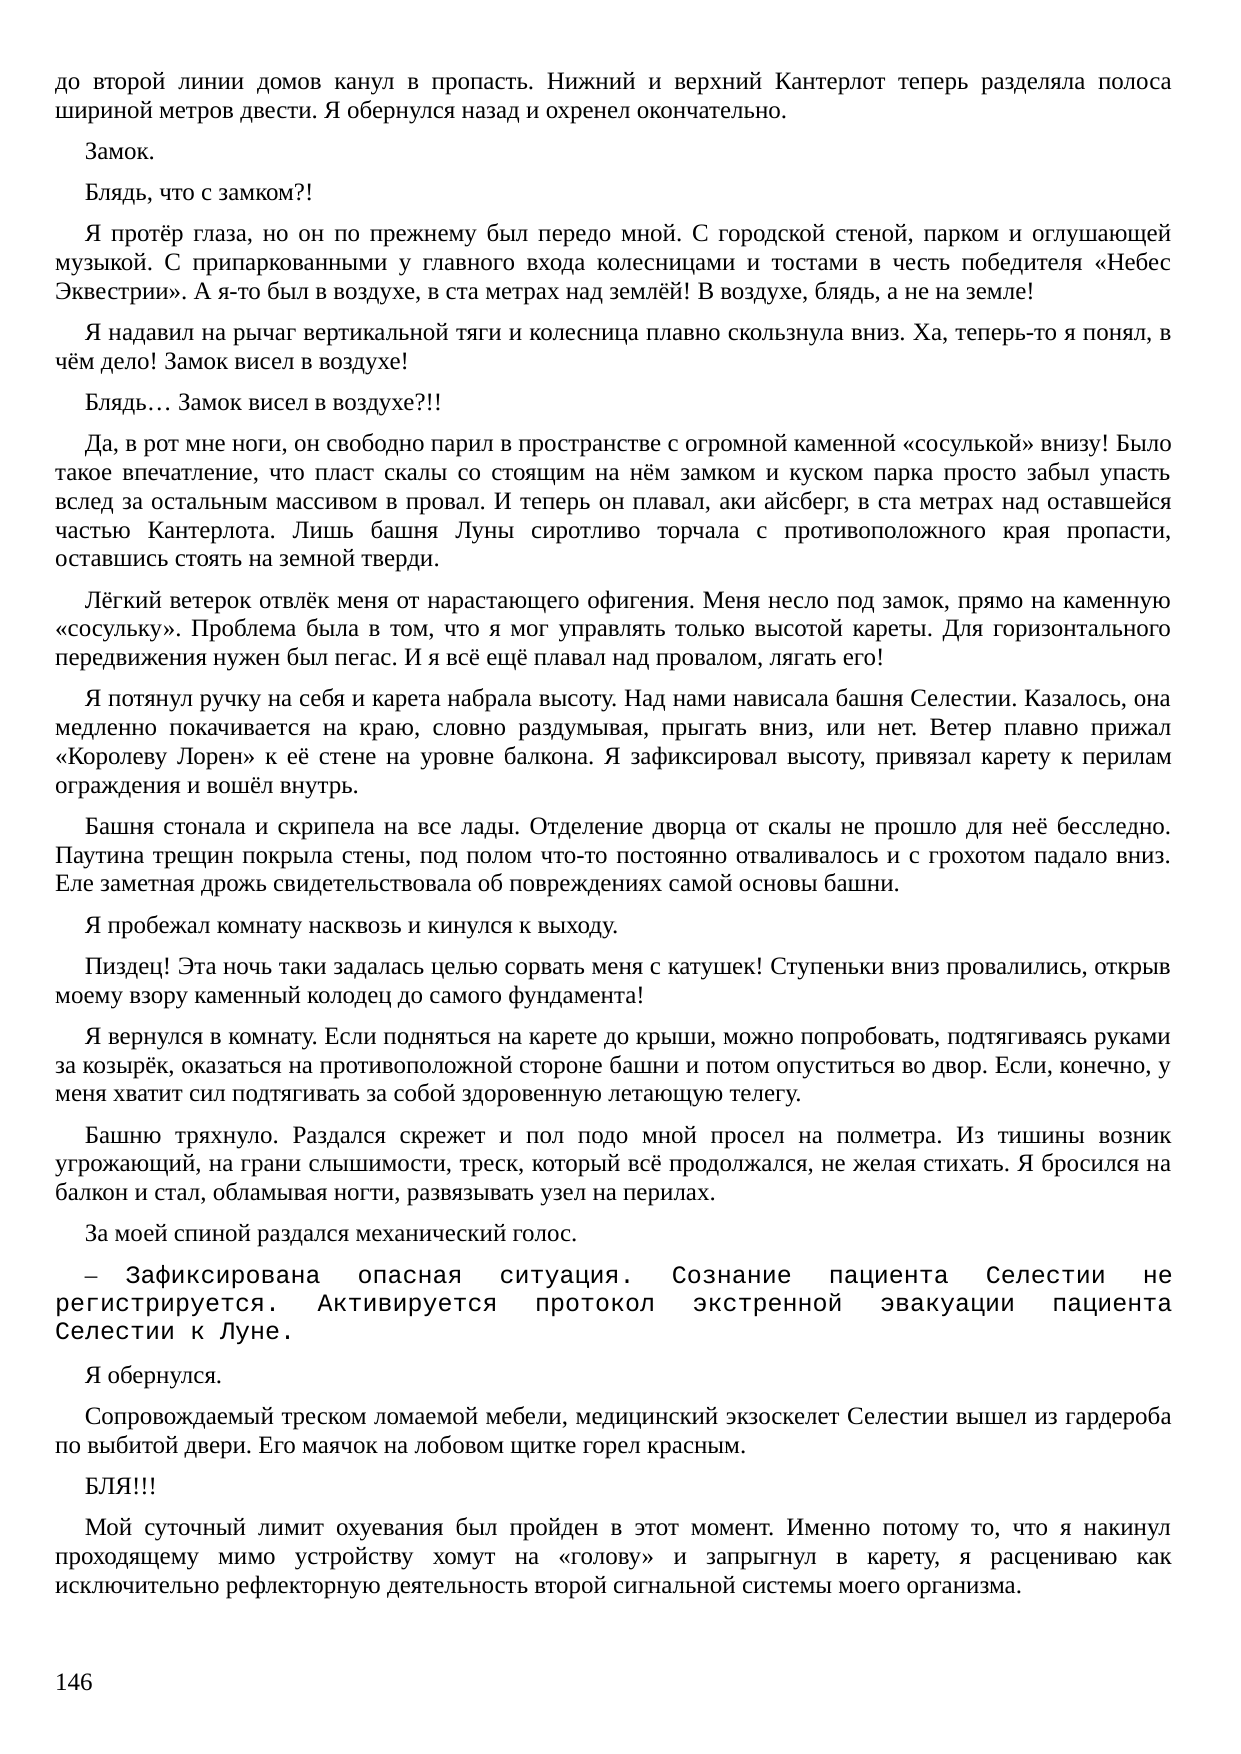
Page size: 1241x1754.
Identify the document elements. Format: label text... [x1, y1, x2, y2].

text Мой суточный лимит охуевания был пройден в этот момент. Именно потому то, что я накинул проходящему мимо устройству хомут на «голову» и запрыгнул в карету, я расцениваю как исключительно рефлекторную деятельность второй сигнальной системы моего организма. [55, 1512, 1173, 1598]
text За моей спиной раздался механический голос. [55, 1218, 1173, 1247]
text Блядь… Замок висел в воздухе?!! [55, 387, 1173, 416]
text Я пробежал комнату насквозь и кинулся к выходу. [55, 910, 1173, 938]
text – Зафиксирована опасная ситуация. Сознание пациента Селестии не регистрируется. Активируется протокол экстренной эвакуации пациента Селестии к Луне. [55, 1260, 1173, 1347]
text Башню тряхнуло. Раздался скрежет и пол подо мной просел на полметра. Из тишины возник угрожающий, на грани слышимости, треск, который всё продолжался, не желая стихать. Я бросился на балкон и стал, обламывая ногти, развязывать узел на перилах. [55, 1120, 1173, 1206]
text Пиздец! Эта ночь таки задалась целью сорвать меня с катушек! Ступеньки вниз провалились, открыв моему взору каменный колодец до самого фундамента! [55, 951, 1173, 1008]
text Башня стонала и скрипела на все лады. Отделение дворца от скалы не прошло для неё бесследно. Паутина трещин покрыла стены, под полом что-то постоянно отваливалось и с грохотом падало вниз. Еле заметная дрожь свидетельствовала об повреждениях самой основы башни. [55, 811, 1173, 897]
text Лёгкий ветерок отвлёк меня от нарастающего офигения. Меня несло под замок, прямо на каменную «сосульку». Проблема была в том, что я мог управлять только высотой кареты. Для горизонтального передвижения нужен был пегас. И я всё ещё плавал над провалом, лягать его! [55, 585, 1173, 671]
text Я обернулся. [55, 1360, 1173, 1388]
text Я надавил на рычаг вертикальной тяги и колесница плавно скользнула вниз. Ха, теперь-то я понял, в чём дело! Замок висел в воздухе! [55, 317, 1173, 375]
text Блядь, что с замком?! [55, 177, 1173, 206]
text до второй линии домов канул в пропасть. Нижний и верхний Кантерлот теперь разделяла полоса шириной метров двести. Я обернулся назад и охренел окончательно. [55, 66, 1173, 123]
text Я потянул ручку на себя и карета набрала высоту. Над нами нависала башня Селестии. Казалось, она медленно покачивается на краю, словно раздумывая, прыгать вниз, или нет. Ветер плавно прижал «Королеву Лорен» к её стене на уровне балкона. Я зафиксировал высоту, привязал карету к перилам ограждения и вошёл внутрь. [55, 683, 1173, 798]
text Я протёр глаза, но он по прежнему был передо мной. С городской стеной, парком и оглушающей музыкой. С припаркованными у главного входа колесницами и тостами в честь победителя «Небес Эквестрии». А я-то был в воздухе, в ста метрах над землёй! В воздухе, блядь, а не на земле! [55, 218, 1173, 305]
text Сопровождаемый треском ломаемой мебели, медицинский экзоскелет Селестии вышел из гардероба по выбитой двери. Его маячок на лобовом щитке горел красным. [55, 1401, 1173, 1458]
text Да, в рот мне ноги, он свободно парил в пространстве с огромной каменной «сосулькой» внизу! Было такое впечатление, что пласт скалы со стоящим на нём замком и куском парка просто забыл упасть вслед за остальным массивом в провал. И теперь он плавал, аки айсберг, в ста метрах над оставшейся частью Кантерлота. Лишь башня Луны сиротливо торчала с противоположного края пропасти, оставшись стоять на земной тверди. [55, 428, 1173, 572]
text Я вернулся в комнату. Если подняться на карете до крыши, можно попробовать, подтягиваясь руками за козырёк, оказаться на противоположной стороне башни и потом опуститься во двор. Если, конечно, у меня хватит сил подтягивать за собой здоровенную летающую телегу. [55, 1021, 1173, 1107]
text Замок. [55, 136, 1173, 165]
text БЛЯ!!! [55, 1471, 1173, 1500]
